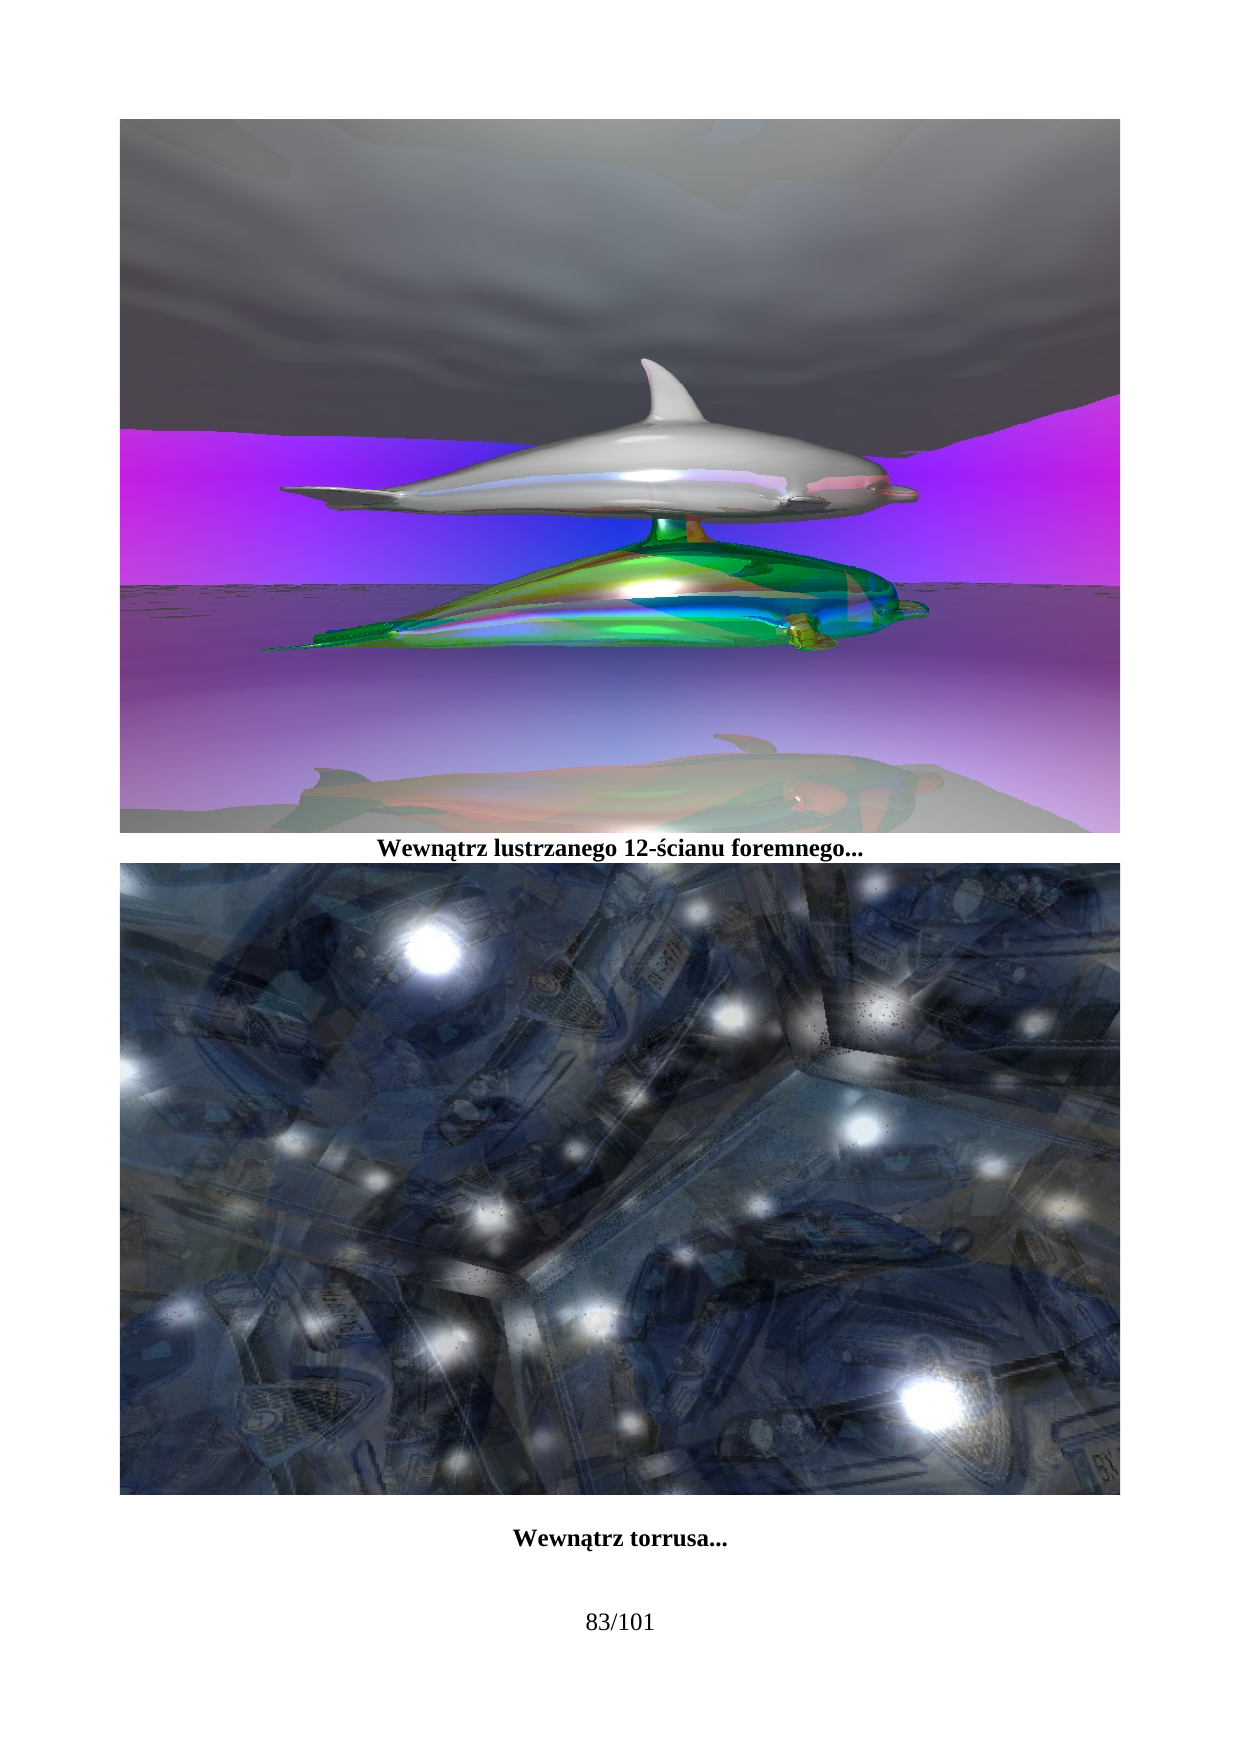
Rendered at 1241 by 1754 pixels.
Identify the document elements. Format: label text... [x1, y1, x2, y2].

text Wewnątrz torrusa... [118, 1524, 1122, 1551]
picture [119, 863, 1121, 1495]
picture [119, 119, 1121, 833]
text Wewnątrz lustrzanego 12-ścianu foremnego... [118, 834, 1122, 862]
